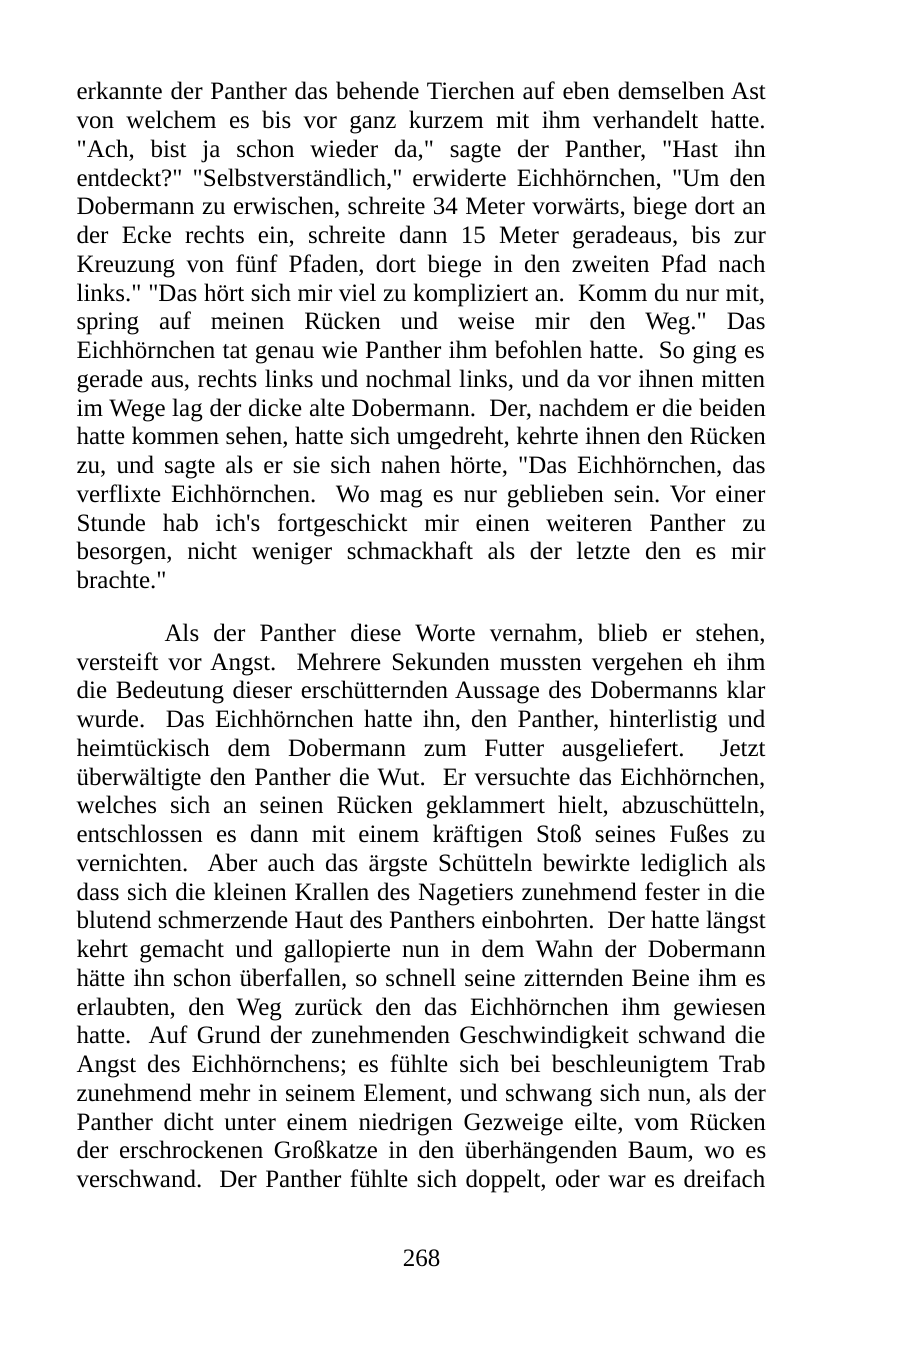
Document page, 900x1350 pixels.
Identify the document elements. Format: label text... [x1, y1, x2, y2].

text erkannte der Panther das behende Tierchen auf eben demselben Ast von welchem es bis vor ganz kurzem mit ihm verhandelt hatte. "Ach, bist ja schon wieder da," sagte der Panther, "Hast ihn entdeckt?" "Selbstverständlich," erwiderte Eichhörnchen, "Um den Dobermann zu erwischen, schreite 34 Meter vorwärts, biege dort an der Ecke rechts ein, schreite dann 15 Meter geradeaus, bis zur Kreuzung von fünf Pfaden, dort biege in den zweiten Pfad nach links." "Das hört sich mir viel zu kompliziert an. Komm du nur mit, spring auf meinen Rücken und weise mir den Weg." Das Eichhörnchen tat genau wie Panther ihm befohlen hatte. So ging es gerade aus, rechts links und nochmal links, und da vor ihnen mitten im Wege lag der dicke alte Dobermann. Der, nachdem er die beiden hatte kommen sehen, hatte sich umgedreht, kehrte ihnen den Rücken zu, und sagte als er sie sich nahen hörte, "Das Eichhörnchen, das verflixte Eichhörnchen. Wo mag es nur geblieben sein. Vor einer Stunde hab ich's fortgeschickt mir einen weiteren Panther zu besorgen, nicht weniger schmackhaft als der letzte den es mir brachte." [76, 76, 766, 594]
text Als der Panther diese Worte vernahm, blieb er stehen, versteift vor Angst. Mehrere Sekunden mussten vergehen eh ihm die Bedeutung dieser erschütternden Aussage des Dobermanns klar wurde. Das Eichhörnchen hatte ihn, den Panther, hinterlistig und heimtückisch dem Dobermann zum Futter ausgeliefert. Jetzt überwältigte den Panther die Wut. Er versuchte das Eichhörnchen, welches sich an seinen Rücken geklammert hielt, abzuschütteln, entschlossen es dann mit einem kräftigen Stoß seines Fußes zu vernichten. Aber auch das ärgste Schütteln bewirkte lediglich als dass sich die kleinen Krallen des Nagetiers zunehmend fester in die blutend schmerzende Haut des Panthers einbohrten. Der hatte längst kehrt gemacht und gallopierte nun in dem Wahn der Dobermann hätte ihn schon überfallen, so schnell seine zitternden Beine ihm es erlaubten, den Weg zurück den das Eichhörnchen ihm gewiesen hatte. Auf Grund der zunehmenden Geschwindigkeit schwand die Angst des Eichhörnchens; es fühlte sich bei beschleunigtem Trab zunehmend mehr in seinem Element, und schwang sich nun, als der Panther dicht unter einem niedrigen Gezweige eilte, vom Rücken der erschrockenen Großkatze in den überhängenden Baum, wo es verschwand. Der Panther fühlte sich doppelt, oder war es dreifach [76, 618, 766, 1193]
